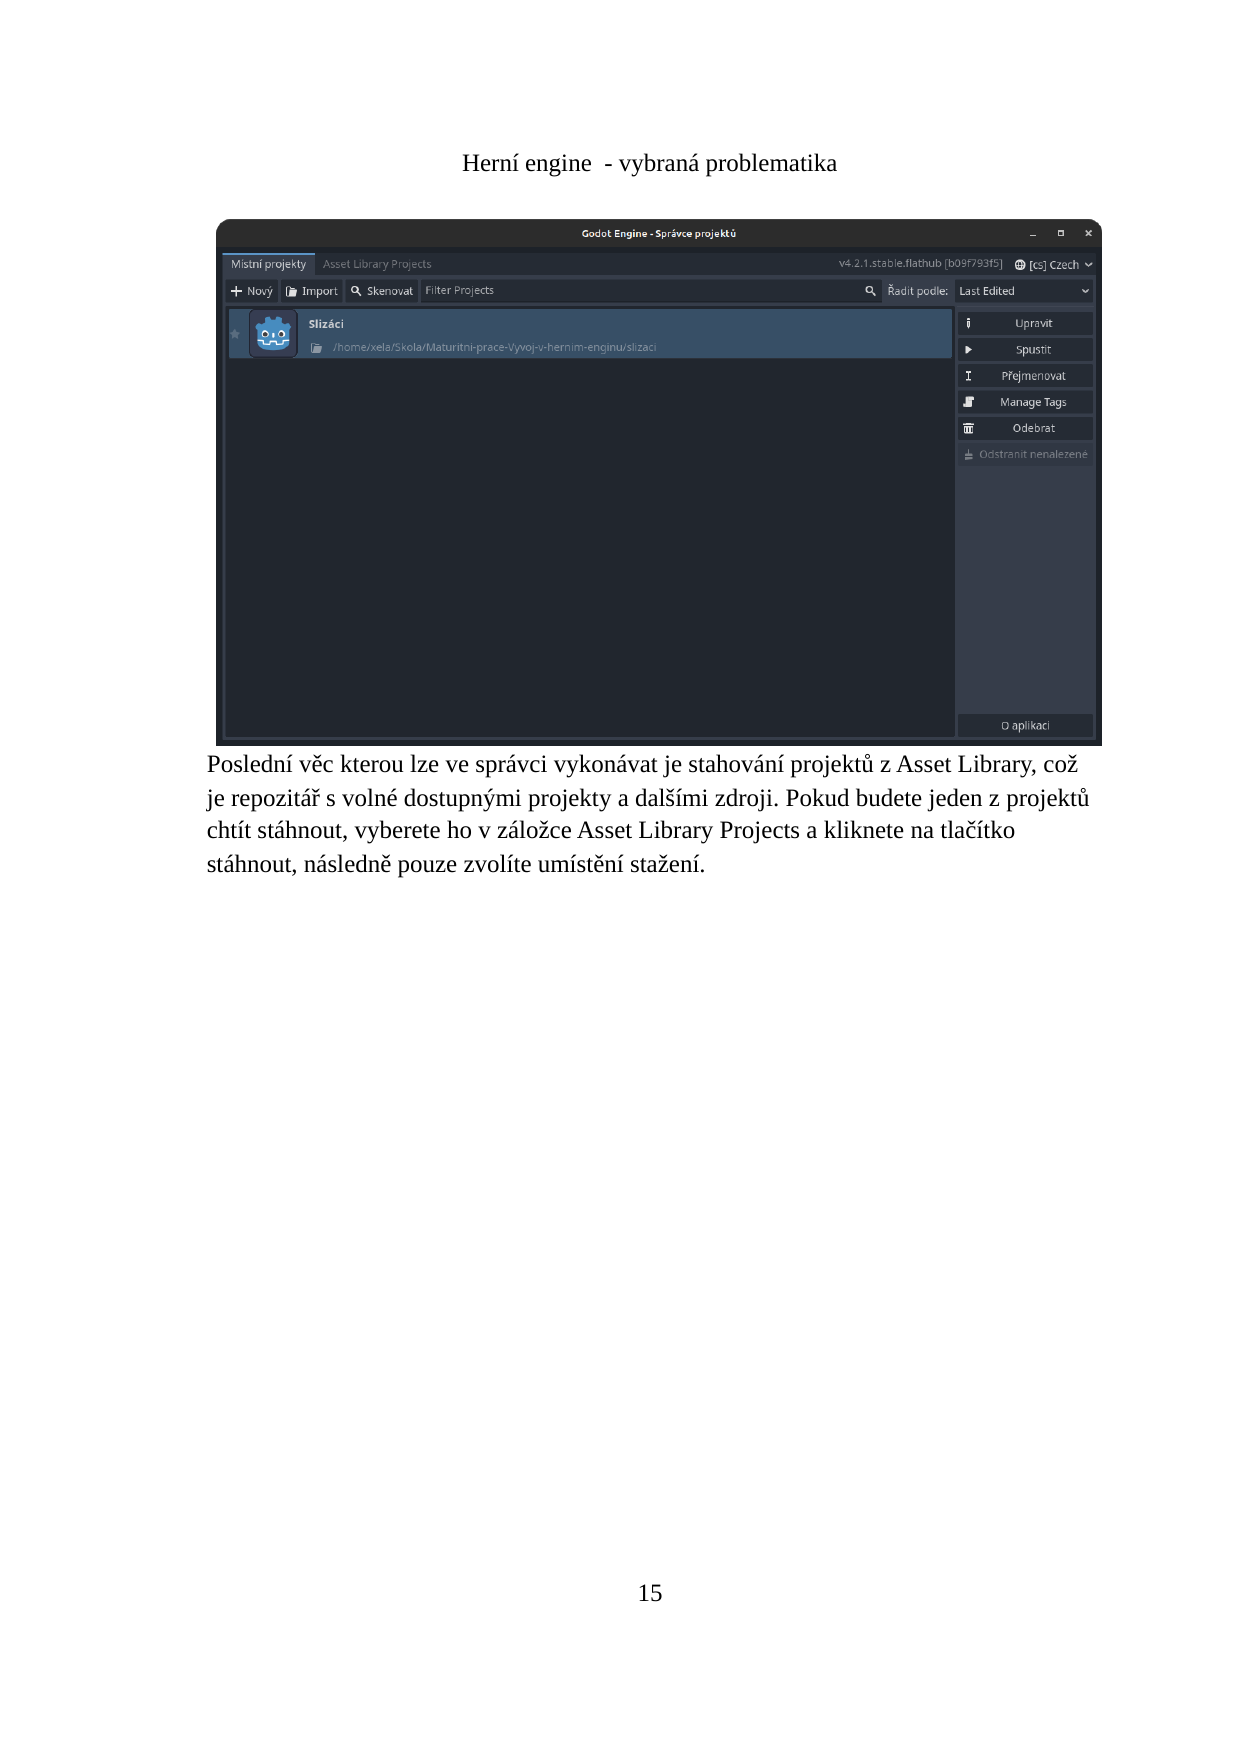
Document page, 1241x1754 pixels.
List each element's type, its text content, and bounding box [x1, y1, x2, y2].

text Poslední věc kterou lze ve správci vykonávat je stahování projektů z Asset Library, což je repozitář s volné dostupnými projekty a dalšími zdroji. Pokud budete jeden z projektů chtít stáhnout, vyberete ho v záložce Asset Library Projects a kliknete na tlačítko stáhnout, následně pouze zvolíte umístění stažení. [207, 207, 1093, 877]
picture [216, 219, 1102, 746]
